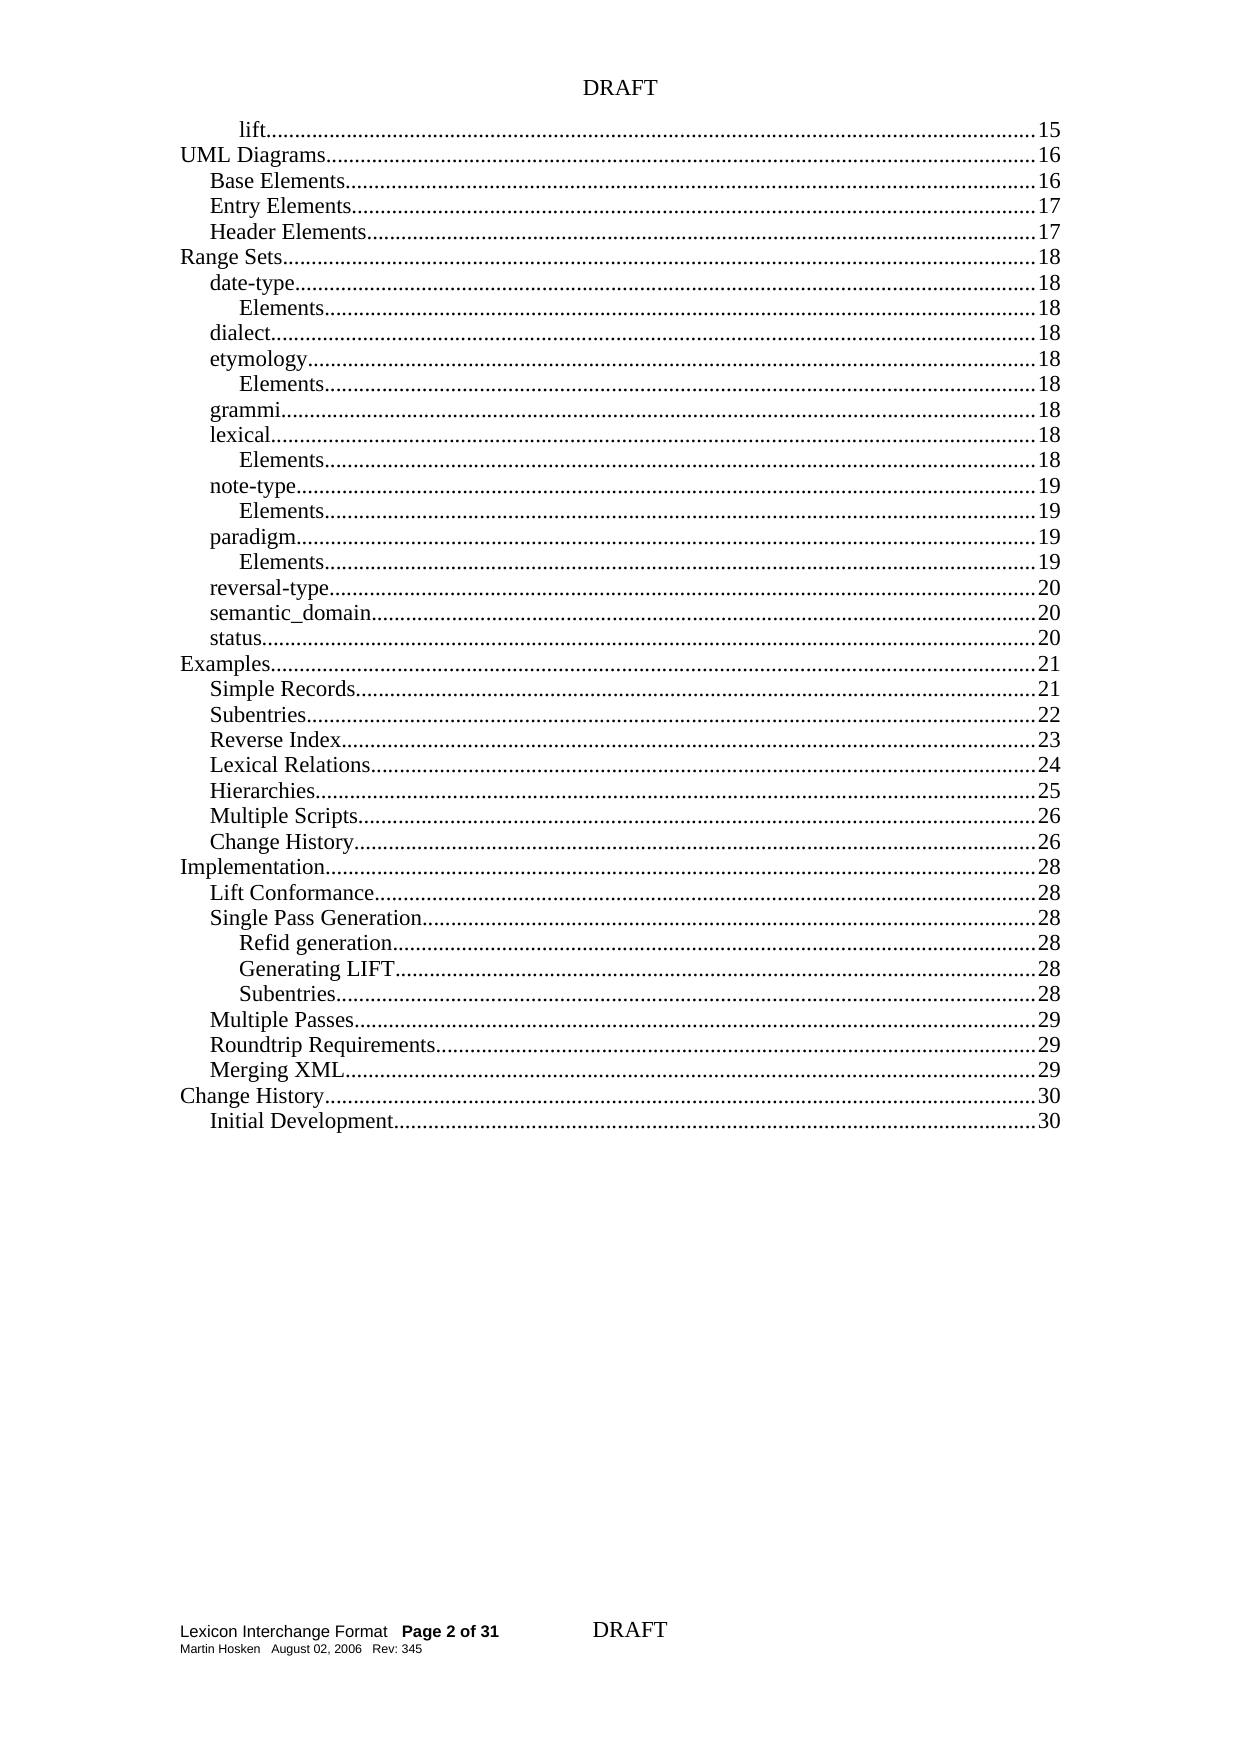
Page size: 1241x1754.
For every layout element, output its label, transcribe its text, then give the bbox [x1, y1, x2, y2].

text Header Elements 17 [209, 219, 1061, 244]
text Elements 18 [239, 447, 1061, 473]
text Lexical Relations 24 [209, 752, 1061, 778]
text lift 15 [239, 117, 1061, 142]
text Base Elements 16 [209, 168, 1061, 193]
text Elements 18 [239, 371, 1061, 397]
text Refid generation 28 [239, 930, 1061, 956]
text Range Sets 18 [180, 244, 1061, 269]
text Implementation 28 [180, 854, 1061, 879]
text Single Pass Generation 28 [209, 905, 1061, 930]
text lexical 18 [209, 422, 1061, 447]
text Lift Conformance 28 [209, 879, 1061, 905]
text Simple Records 21 [209, 676, 1061, 702]
text Multiple Scripts 26 [209, 803, 1061, 829]
text Reverse Index 23 [209, 727, 1061, 752]
text grammi 18 [209, 397, 1061, 422]
text status 20 [209, 625, 1061, 651]
text Elements 19 [239, 549, 1061, 574]
text Multiple Passes 29 [209, 1007, 1061, 1032]
text Hierarchies 25 [209, 778, 1061, 803]
text UML Diagrams 16 [180, 142, 1061, 168]
text etymology 18 [209, 346, 1061, 371]
text Elements 18 [239, 295, 1061, 320]
text Merging XML 29 [209, 1057, 1061, 1083]
text note-type 19 [209, 473, 1061, 498]
text Entry Elements 17 [209, 193, 1061, 219]
text Roundtrip Requirements 29 [209, 1032, 1061, 1057]
text Subentries 22 [209, 702, 1061, 727]
text Initial Development 30 [209, 1108, 1061, 1134]
text Examples 21 [180, 651, 1061, 676]
text Change History 30 [180, 1083, 1061, 1108]
text Generating LIFT 28 [239, 956, 1061, 981]
text date-type 18 [209, 269, 1061, 295]
text Change History 26 [209, 829, 1061, 854]
text Elements 19 [239, 498, 1061, 524]
text reversal-type 20 [209, 574, 1061, 600]
text semantic_domain 20 [209, 600, 1061, 625]
text dialect 18 [209, 320, 1061, 346]
text Subentries 28 [239, 981, 1061, 1007]
text paradigm 19 [209, 524, 1061, 549]
